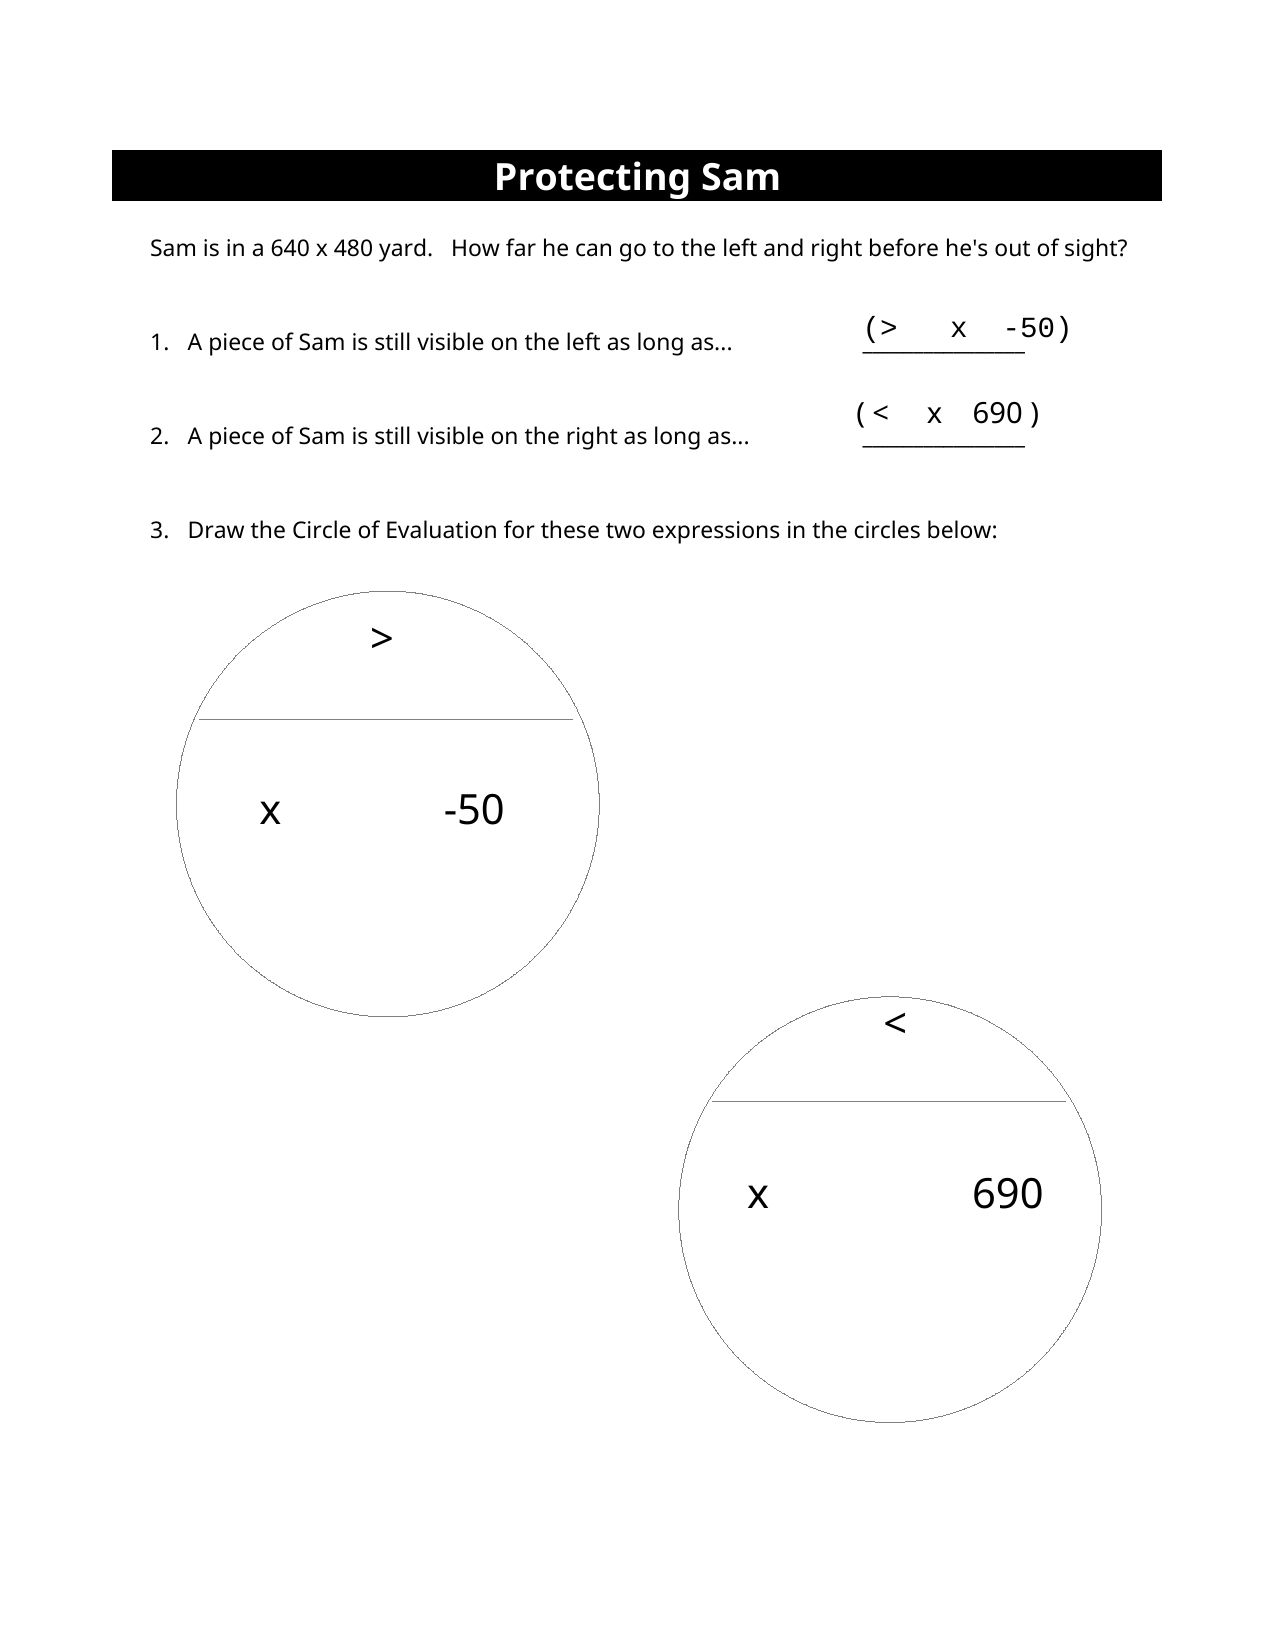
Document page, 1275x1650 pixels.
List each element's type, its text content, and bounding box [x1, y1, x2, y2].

list Draw the Circle of Evaluation for these two expressions in the circles below: [150, 513, 1162, 545]
list A piece of Sam is still visible on the left as long as... ________________ [150, 326, 1162, 357]
list A piece of Sam is still visible on the right as long as... ________________ [150, 420, 1162, 451]
list Sam is in a 640 x 480 yard. How far he can go to the left and right before he's out of sight? [112, 232, 1162, 263]
subtitle Protecting Sam [112, 150, 1162, 201]
